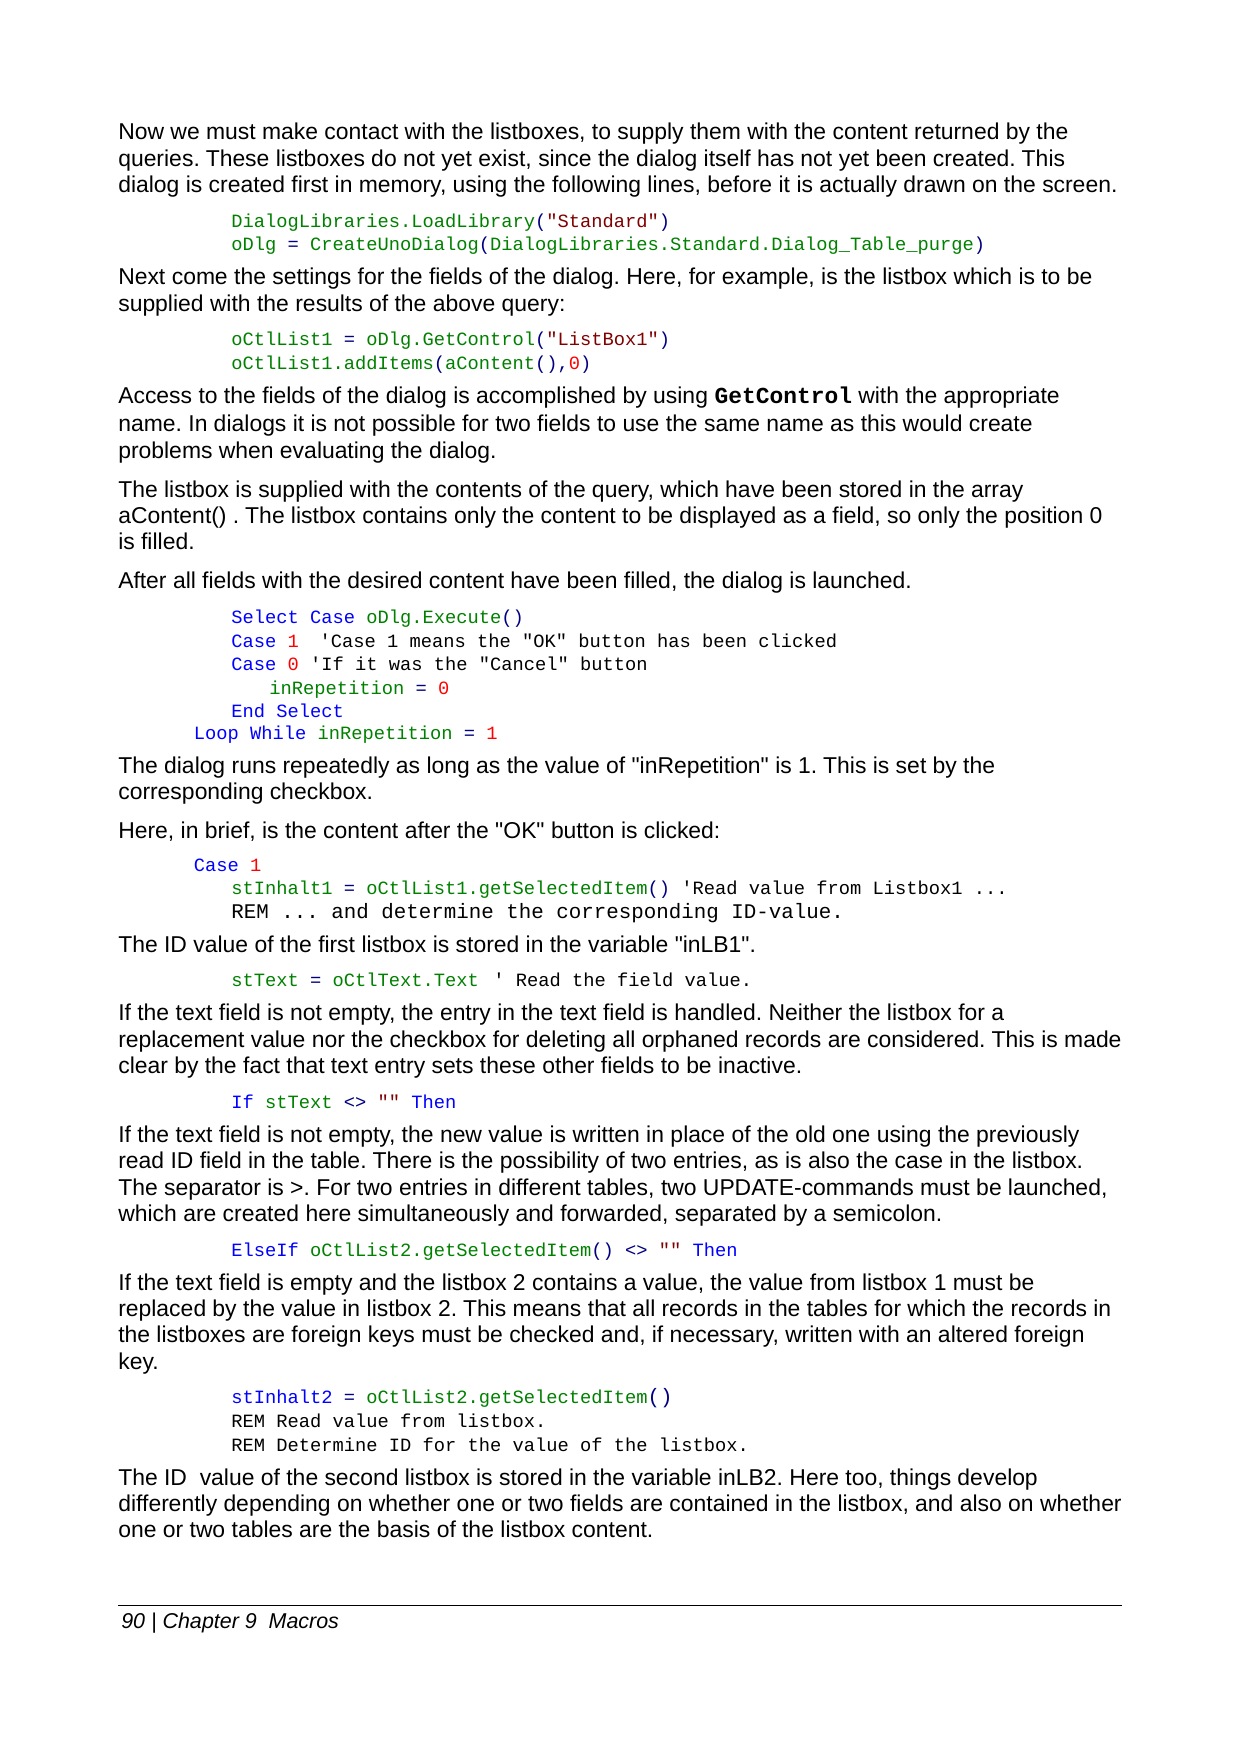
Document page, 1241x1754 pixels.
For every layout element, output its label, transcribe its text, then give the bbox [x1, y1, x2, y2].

text Next come the settings for the fields of the dialog. Here, for example, is the listbox which is to be supplied with the results of the above query: [118, 263, 1122, 316]
text Here, in brief, is the content after the "OK" button is clicked: [118, 817, 1122, 843]
text The ID value of the second listbox is stored in the variable inLB2. Here too, things develop differently depending on whether one or two fields are contained in the listbox, and also on whether one or two tables are the basis of the listbox content. [118, 1464, 1122, 1543]
text DialogLibraries.LoadLibrary("Standard") [156, 210, 1122, 233]
text oCtlList1.addItems(aContent(),0) [156, 352, 1122, 376]
text Case 1 'Case 1 means the "OK" button has been clicked [156, 629, 1122, 653]
text Loop While inRepetition = 1 [156, 724, 1122, 745]
text Select Case oDlg.Execute() [156, 606, 1122, 629]
text If the text field is empty and the listbox 2 contains a value, the value from listbox 1 must be replaced by the value in listbox 2. This means that all records in the tables for which the records in the listboxes are foreign keys must be checked and, if necessary, written with an altered foreign key. [118, 1268, 1122, 1374]
text If the text field is not empty, the new value is written in place of the old one using the previously read ID field in the table. There is the possibility of two entries, as is also the case in the listbox. The separator is >. For two entries in different tables, two UPDATE-commands must be launched, which are created here simultaneously and forwarded, separated by a semicolon. [118, 1121, 1122, 1226]
text End Select [156, 701, 1122, 724]
text inRepetition = 0 [156, 677, 1122, 701]
text Case 0 'If it was the "Cancel" button [156, 653, 1122, 677]
text stInhalt2 = oCtlList2.getSelectedItem() [156, 1386, 1122, 1410]
text If stText <> "" Then [156, 1091, 1122, 1114]
text The dialog runs repeatedly as long as the value of "inRepetition" is 1. This is set by the corresponding checkbox. [118, 752, 1122, 804]
text stText = oCtlText.Text ' Read the field value. [156, 969, 1122, 993]
text Now we must make contact with the listboxes, to supply them with the content returned by the queries. These listboxes do not yet exist, since the dialog itself has not yet been created. This dialog is created first in memory, using the following lines, before it is actually drawn on the screen. [118, 118, 1122, 197]
text stInhalt1 = oCtlList1.getSelectedItem() 'Read value from Listbox1 ... [156, 877, 1122, 901]
text REM Determine ID for the value of the listbox. [156, 1434, 1122, 1457]
text oDlg = CreateUnoDialog(DialogLibraries.Standard.Dialog_Table_purge) [156, 233, 1122, 257]
text The listbox is supplied with the contents of the query, which have been stored in the array aContent() . The listbox contains only the content to be displayed as a field, so only the position 0 is filled. [118, 476, 1122, 554]
text Access to the fields of the dialog is accomplished by using GetControl with the appropriate name. In dialogs it is not possible for two fields to use the same name as this would create problems when evaluating the dialog. [118, 382, 1122, 463]
text ElseIf oCtlList2.getSelectedItem() <> "" Then [156, 1239, 1122, 1262]
text Case 1 [156, 856, 1122, 877]
text The ID value of the first listbox is stored in the variable "inLB1". [118, 931, 1122, 957]
text REM Read value from listbox. [156, 1410, 1122, 1434]
text After all fields with the desired content have been filled, the dialog is launched. [118, 567, 1122, 593]
text REM ... and determine the corresponding ID-value. [156, 901, 1122, 924]
text If the text field is not empty, the entry in the text field is handled. Neither the listbox for a replacement value nor the checkbox for deleting all orphaned records are considered. This is made clear by the fact that text entry sets these other fields to be inactive. [118, 999, 1122, 1078]
text oCtlList1 = oDlg.GetControl("ListBox1") [156, 328, 1122, 352]
